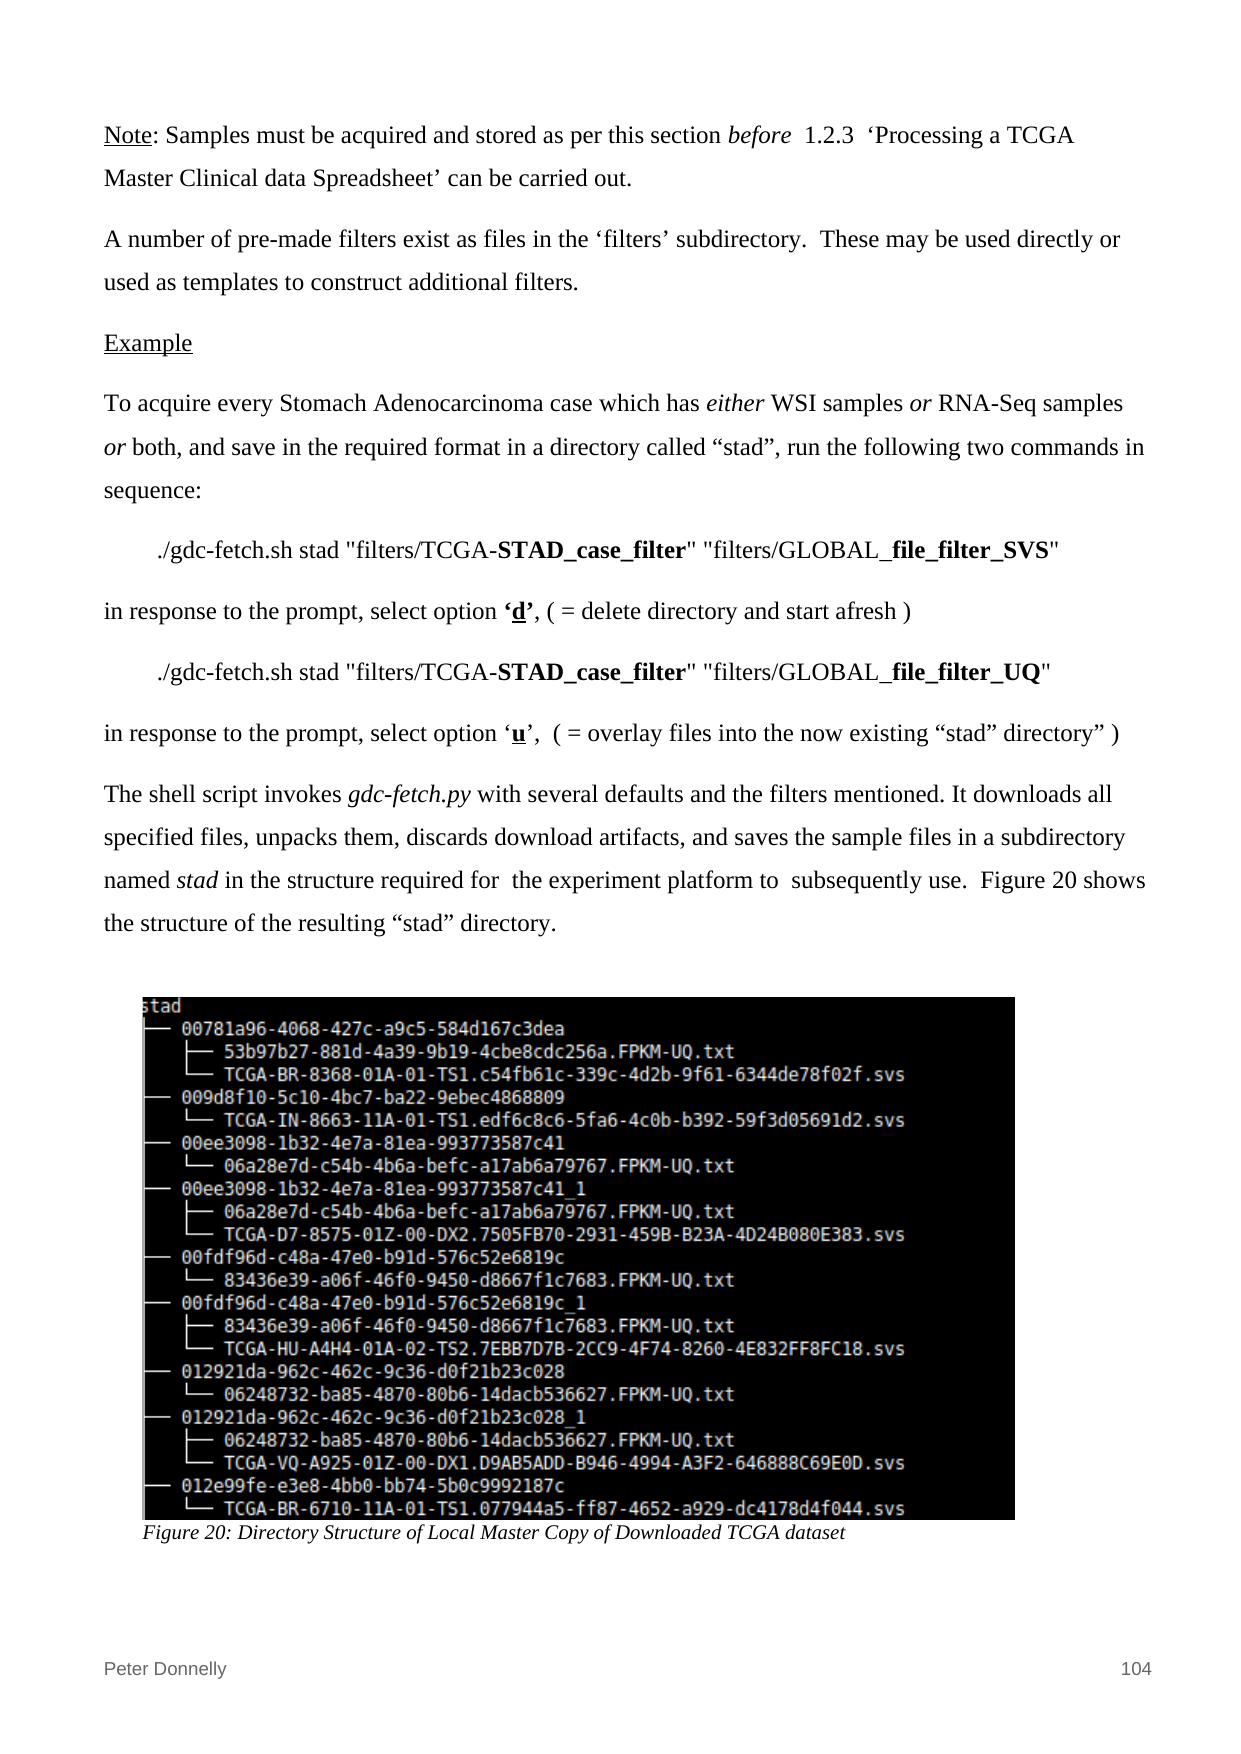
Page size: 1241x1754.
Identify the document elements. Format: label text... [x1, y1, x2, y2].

text in response to the prompt, select option ‘d’, ( = delete directory and start afresh ) [103, 596, 1146, 625]
text A number of pre-made filters exist as files in the ‘filters’ subdirectory. These may be used directly or used as templates to construct additional filters. [103, 224, 1146, 296]
text Example [103, 328, 1146, 356]
text Figure 20: Directory Structure of Local Master Copy of Downloaded TCGA dataset [142, 1520, 1015, 1544]
text ./gdc-fetch.sh stad "filters/TCGA-STAD_case_filter" "filters/GLOBAL_file_filter_UQ" [157, 657, 1146, 686]
text in response to the prompt, select option ‘u’, ( = overlay files into the now existing “stad” directory” ) [103, 718, 1146, 747]
text ./gdc-fetch.sh stad "filters/TCGA-STAD_case_filter" "filters/GLOBAL_file_filter_SVS" [157, 536, 1146, 564]
picture [142, 997, 1015, 1520]
text To acquire every Stomach Adenocarcinoma case which has either WSI samples or RNA-Seq samples or both, and save in the required format in a directory called “stad”, run the following two commands in sequence: [103, 388, 1146, 503]
text The shell script invokes gdc-fetch.py with several defaults and the filters mentioned. It downloads all specified files, unpacks them, discards download artifacts, and saves the sample files in a subdirectory named stad in the structure required for the experiment platform to subsequently use. Figure 20 shows the structure of the resulting “stad” directory. [103, 779, 1146, 937]
text Note: Samples must be acquired and stored as per this section before 1.2.3 ‘Processing a TCGA Master Clinical data Spreadsheet’ can be carried out. [103, 120, 1146, 192]
